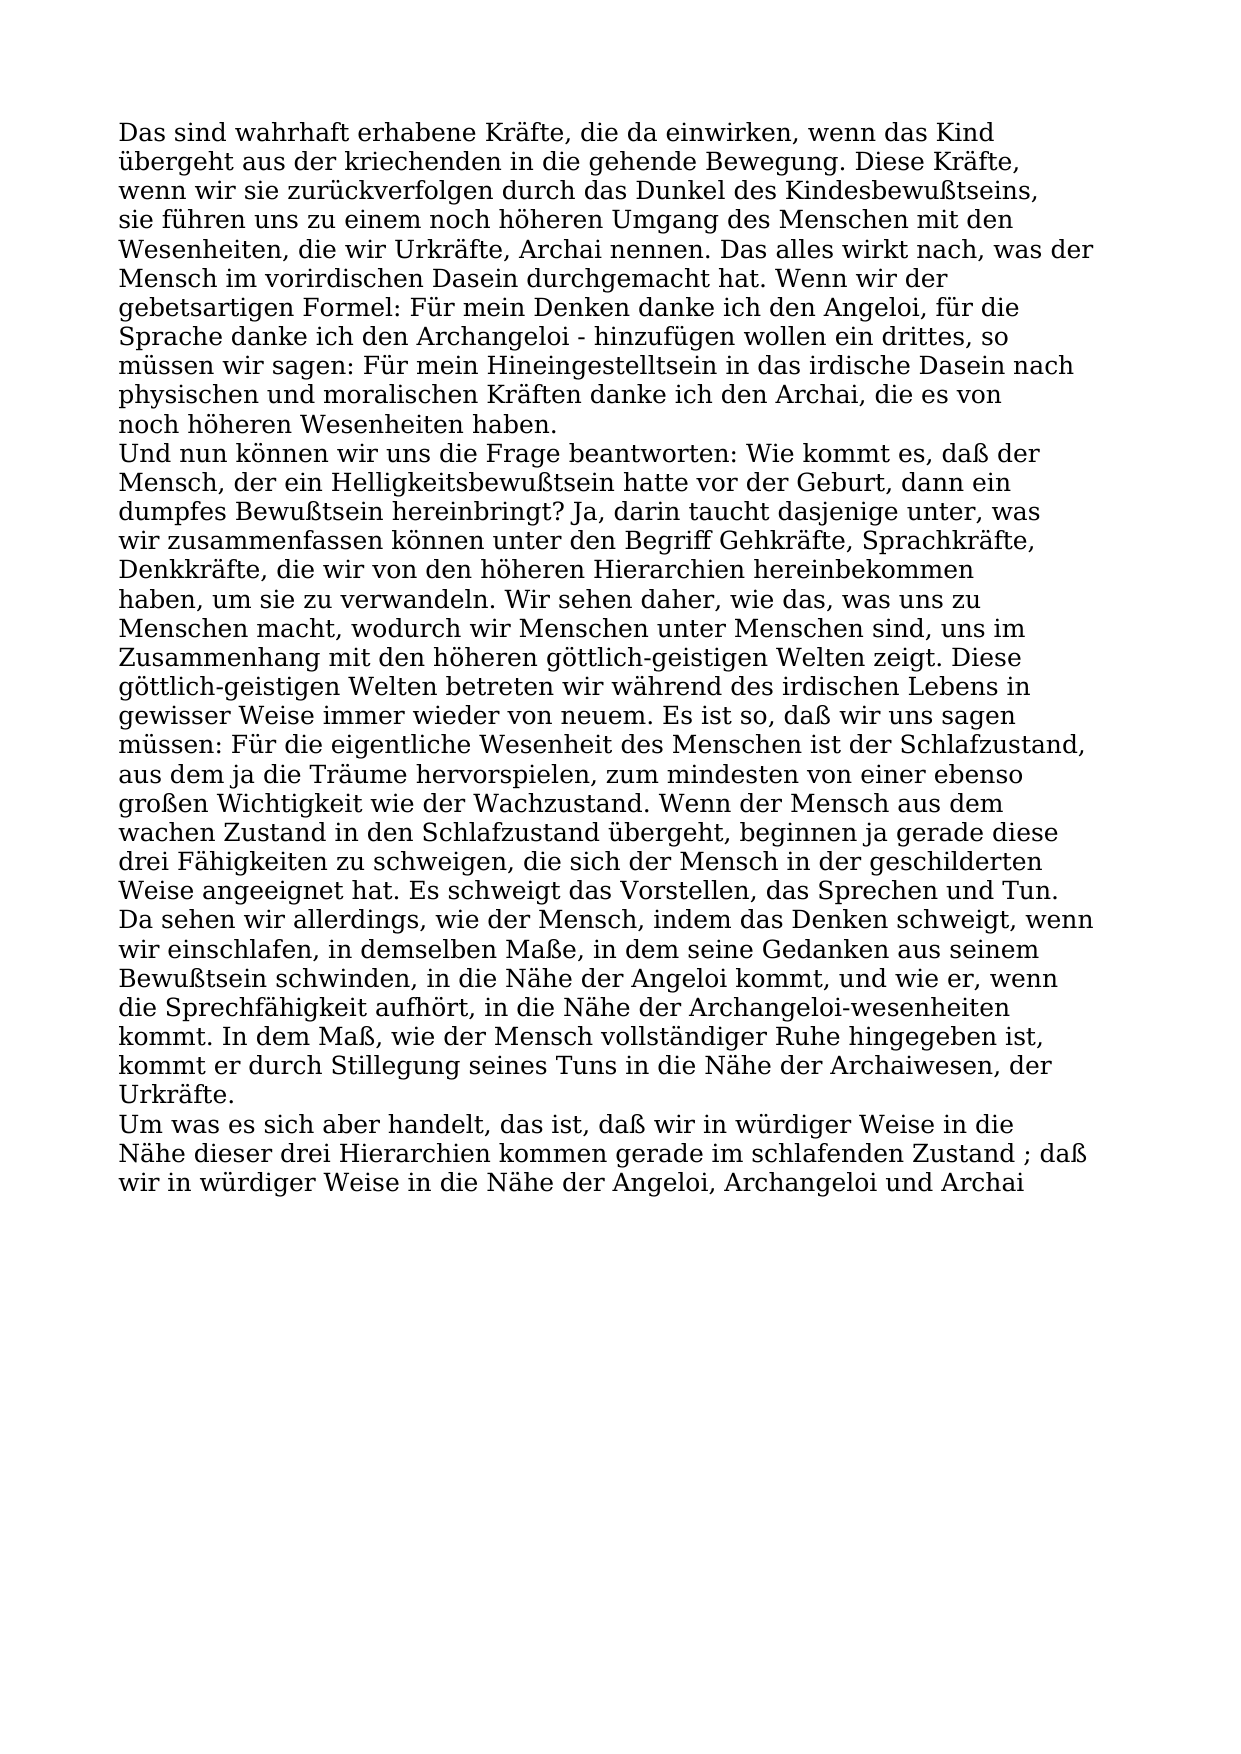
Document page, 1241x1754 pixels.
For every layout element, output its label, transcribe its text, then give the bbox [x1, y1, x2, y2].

text drei Fähigkeiten zu schweigen, die sich der Mensch in der geschilderten [118, 847, 1122, 876]
text Mensch, der ein Helligkeitsbewußtsein hatte vor der Geburt, dann ein [118, 468, 1122, 497]
text kommt. In dem Maß, wie der Mensch vollständiger Ruhe hingegeben ist, [118, 1022, 1122, 1051]
text wir zusammenfassen können unter den Begriff Gehkräfte, Sprachkräfte, [118, 526, 1122, 556]
text großen Wichtigkeit wie der Wachzustand. Wenn der Mensch aus dem [118, 789, 1122, 818]
text Denkkräfte, die wir von den höheren Hierarchien hereinbekommen [118, 556, 1122, 585]
text Zusammenhang mit den höheren göttlich-geistigen Welten zeigt. Diese [118, 643, 1122, 672]
text dumpfes Bewußtsein hereinbringt? Ja, darin taucht dasjenige unter, was [118, 497, 1122, 526]
text noch höheren Wesenheiten haben. [118, 410, 1122, 439]
text Wesenheiten, die wir Urkräfte, Archai nennen. Das alles wirkt nach, was der [118, 235, 1122, 264]
text Weise angeeignet hat. Es schweigt das Vorstellen, das Sprechen und Tun. [118, 876, 1122, 906]
text Menschen macht, wodurch wir Menschen unter Menschen sind, uns im [118, 614, 1122, 643]
text die Sprechfähigkeit aufhört, in die Nähe der Archangeloi-wesenheiten [118, 993, 1122, 1022]
text Urkräfte. [118, 1081, 1122, 1110]
text Nähe dieser drei Hierarchien kommen gerade im schlafenden Zustand ; daß [118, 1139, 1122, 1168]
text wir in würdiger Weise in die Nähe der Angeloi, Archangeloi und Archai [118, 1168, 1122, 1197]
text Bewußtsein schwinden, in die Nähe der Angeloi kommt, und wie er, wenn [118, 964, 1122, 993]
text Sprache danke ich den Archangeloi - hinzufügen wollen ein drittes, so [118, 322, 1122, 351]
text wachen Zustand in den Schlafzustand übergeht, beginnen ja gerade diese [118, 818, 1122, 847]
text kommt er durch Stillegung seines Tuns in die Nähe der Archaiwesen, der [118, 1051, 1122, 1081]
text sie führen uns zu einem noch höheren Umgang des Menschen mit den [118, 206, 1122, 235]
text Um was es sich aber handelt, das ist, daß wir in würdiger Weise in die [118, 1110, 1122, 1139]
text Da sehen wir allerdings, wie der Mensch, indem das Denken schweigt, wenn [118, 906, 1122, 935]
text haben, um sie zu verwandeln. Wir sehen daher, wie das, was uns zu [118, 585, 1122, 614]
text gewisser Weise immer wieder von neuem. Es ist so, daß wir uns sagen [118, 701, 1122, 731]
text aus dem ja die Träume hervorspielen, zum mindesten von einer ebenso [118, 760, 1122, 789]
text Mensch im vorirdischen Dasein durchgemacht hat. Wenn wir der [118, 264, 1122, 293]
text müssen wir sagen: Für mein Hineingestelltsein in das irdische Dasein nach [118, 351, 1122, 381]
text wir einschlafen, in demselben Maße, in dem seine Gedanken aus seinem [118, 935, 1122, 964]
text übergeht aus der kriechenden in die gehende Bewegung. Diese Kräfte, [118, 147, 1122, 176]
text göttlich-geistigen Welten betreten wir während des irdischen Lebens in [118, 672, 1122, 701]
text müssen: Für die eigentliche Wesenheit des Menschen ist der Schlafzustand, [118, 731, 1122, 760]
text Und nun können wir uns die Frage beantworten: Wie kommt es, daß der [118, 439, 1122, 468]
text Das sind wahrhaft erhabene Kräfte, die da einwirken, wenn das Kind [118, 118, 1122, 147]
text wenn wir sie zurückverfolgen durch das Dunkel des Kindesbewußtseins, [118, 176, 1122, 206]
text physischen und moralischen Kräften danke ich den Archai, die es von [118, 381, 1122, 410]
text gebetsartigen Formel: Für mein Denken danke ich den Angeloi, für die [118, 293, 1122, 322]
